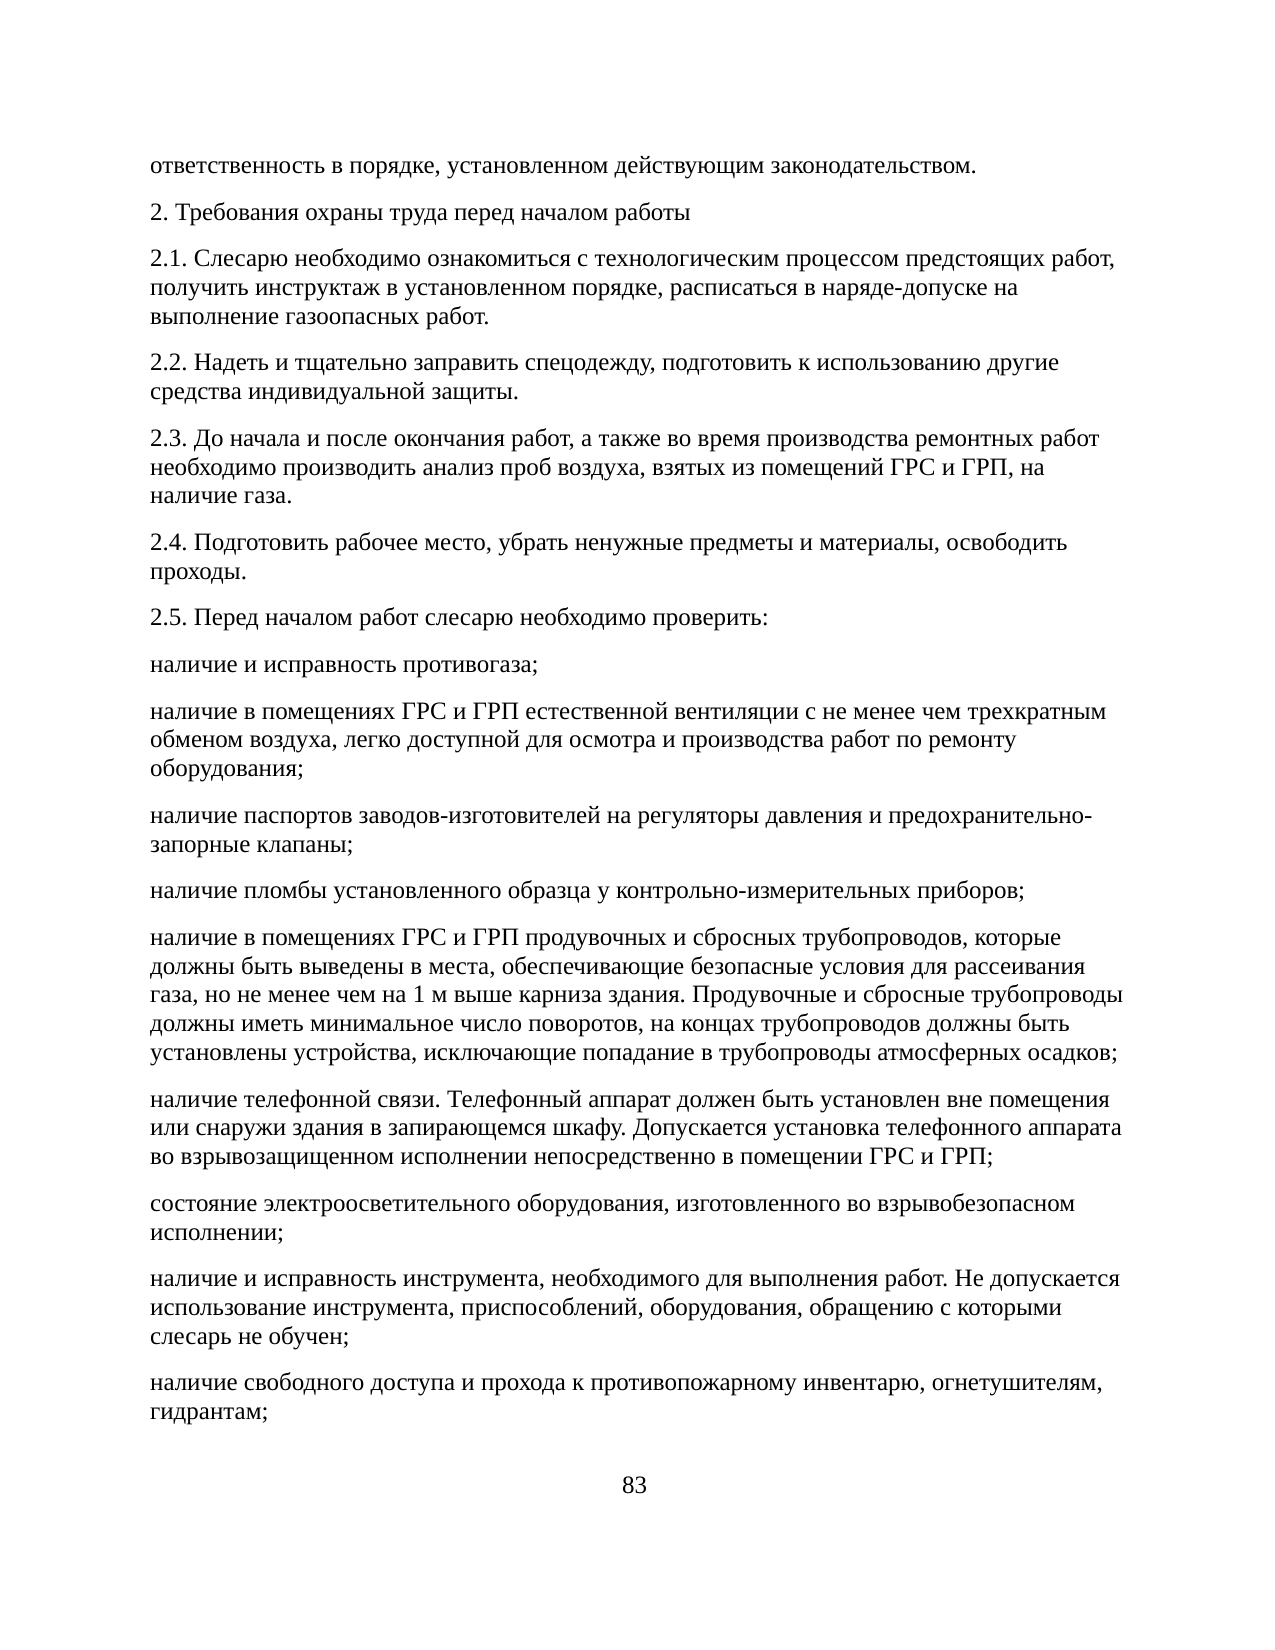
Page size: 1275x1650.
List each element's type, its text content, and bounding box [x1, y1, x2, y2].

text 2. Требования охраны труда перед началом работы [150, 197, 1125, 225]
text наличие пломбы установленного образца у контрольно-измерительных приборов; [150, 875, 1125, 904]
text наличие паспортов заводов-изготовителей на регуляторы давления и предохранительно-запорные клапаны; [150, 800, 1125, 857]
text 2.2. Надеть и тщательно заправить спецодежду, подготовить к использованию другие средства индивидуальной защиты. [150, 347, 1125, 405]
text наличие свободного доступа и прохода к противопожарному инвентарю, огнетушителям, гидрантам; [150, 1367, 1125, 1425]
text наличие и исправность инструмента, необходимого для выполнения работ. Не допускается использование инструмента, приспособлений, оборудования, обращению с которыми слесарь не обучен; [150, 1263, 1125, 1349]
text 2.4. Подготовить рабочее место, убрать ненужные предметы и материалы, освободить проходы. [150, 527, 1125, 584]
text наличие телефонной связи. Телефонный аппарат должен быть установлен вне помещения или снаружи здания в запирающемся шкафу. Допускается установка телефонного аппарата во взрывозащищенном исполнении непосредственно в помещении ГРС и ГРП; [150, 1084, 1125, 1170]
text наличие и исправность противогаза; [150, 649, 1125, 678]
text ответственность в порядке, установленном действующим законодательством. [150, 150, 1125, 179]
text 2.5. Перед началом работ слесарю необходимо проверить: [150, 602, 1125, 631]
text 2.1. Слесарю необходимо ознакомиться с технологическим процессом предстоящих работ, получить инструктаж в установленном порядке, расписаться в наряде-допуске на выполнение газоопасных работ. [150, 243, 1125, 329]
text наличие в помещениях ГРС и ГРП продувочных и сбросных трубопроводов, которые должны быть выведены в места, обеспечивающие безопасные условия для рассеивания газа, но не менее чем на 1 м выше карниза здания. Продувочные и сбросные трубопроводы должны иметь минимальное число поворотов, на концах трубопроводов должны быть установлены устройства, исключающие попадание в трубопроводы атмосферных осадков; [150, 922, 1125, 1066]
text состояние электроосветительного оборудования, изготовленного во взрывобезопасном исполнении; [150, 1188, 1125, 1245]
text 2.3. До начала и после окончания работ, а также во время производства ремонтных работ необходимо производить анализ проб воздуха, взятых из помещений ГРС и ГРП, на наличие газа. [150, 423, 1125, 509]
text наличие в помещениях ГРС и ГРП естественной вентиляции с не менее чем трехкратным обменом воздуха, легко доступной для осмотра и производства работ по ремонту оборудования; [150, 696, 1125, 782]
